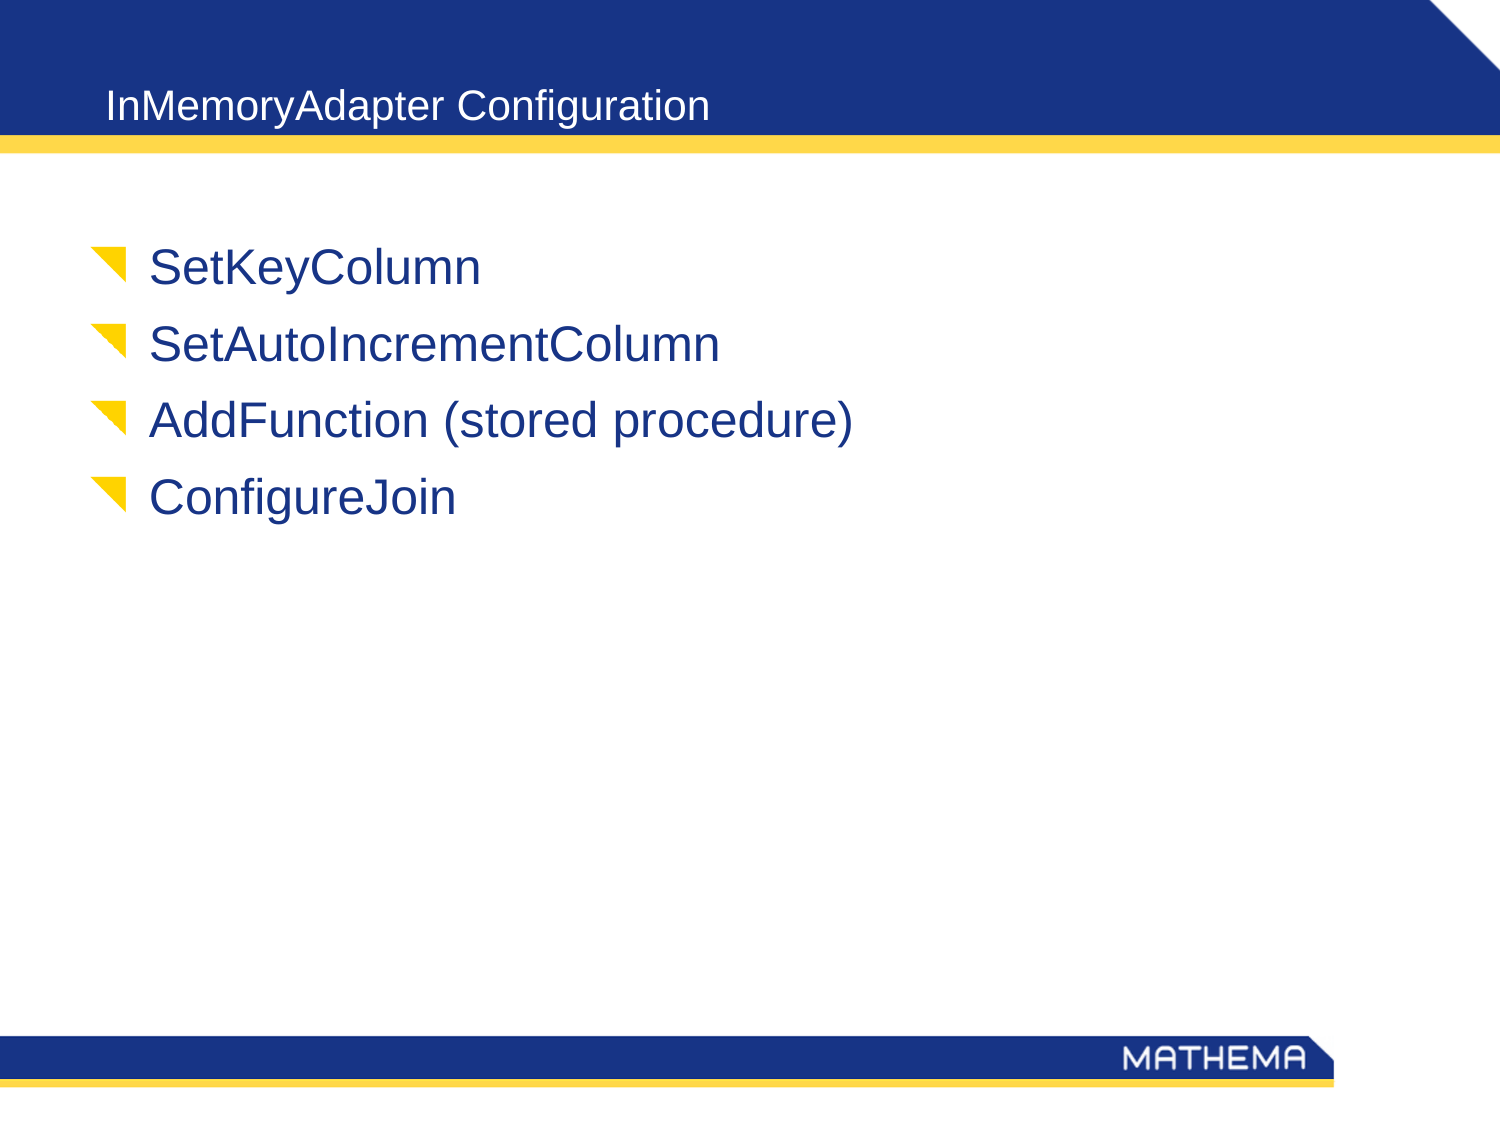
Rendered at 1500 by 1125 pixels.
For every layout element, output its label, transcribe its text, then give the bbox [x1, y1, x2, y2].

list SetKeyColumn SetAutoIncrementColumn AddFunction (stored procedure) ConfigureJoin [75, 227, 1426, 970]
picture [0, 0, 1500, 1125]
title InMemoryAdapter Configuration [75, 9, 1426, 198]
